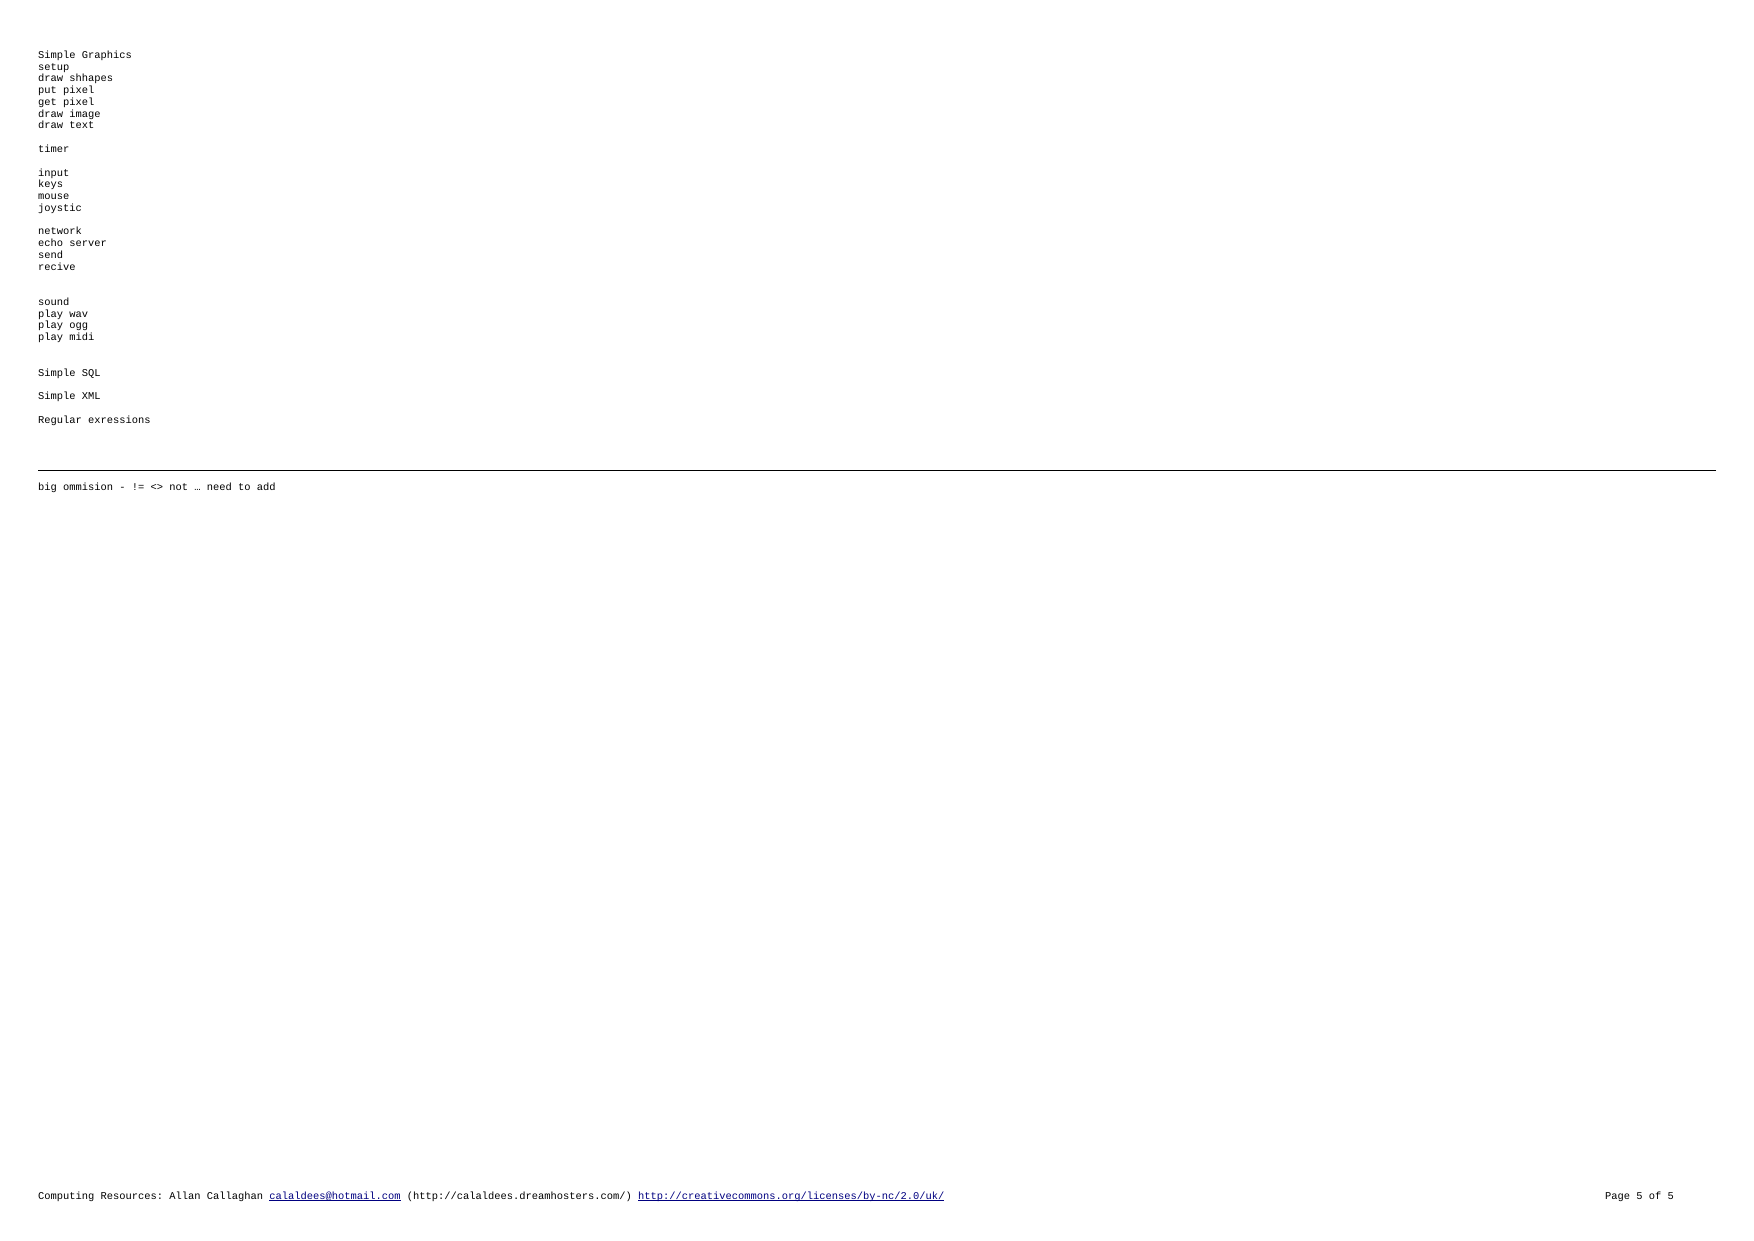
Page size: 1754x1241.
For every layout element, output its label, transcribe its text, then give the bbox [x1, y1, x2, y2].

text sound [38, 297, 1716, 308]
text get pixel [38, 97, 1716, 108]
text draw text [38, 120, 1716, 132]
text Simple SQL [38, 367, 1716, 379]
text Simple XML [38, 391, 1716, 403]
text setup [38, 61, 1716, 73]
text draw shhapes [38, 73, 1716, 85]
text keys [38, 179, 1716, 191]
text put pixel [38, 85, 1716, 97]
text timer [38, 144, 1716, 156]
text network [38, 226, 1716, 238]
text play ogg [38, 320, 1716, 332]
text mouse [38, 191, 1716, 203]
text Regular exressions [38, 414, 1716, 426]
text input [38, 167, 1716, 179]
text joystic [38, 203, 1716, 214]
text play wav [38, 308, 1716, 320]
text Simple Graphics [38, 49, 1716, 61]
text play midi [38, 332, 1716, 344]
text recive [38, 261, 1716, 273]
text echo server [38, 238, 1716, 250]
text big ommision - != <> not … need to add [38, 482, 1716, 494]
text draw image [38, 108, 1716, 120]
text send [38, 250, 1716, 261]
